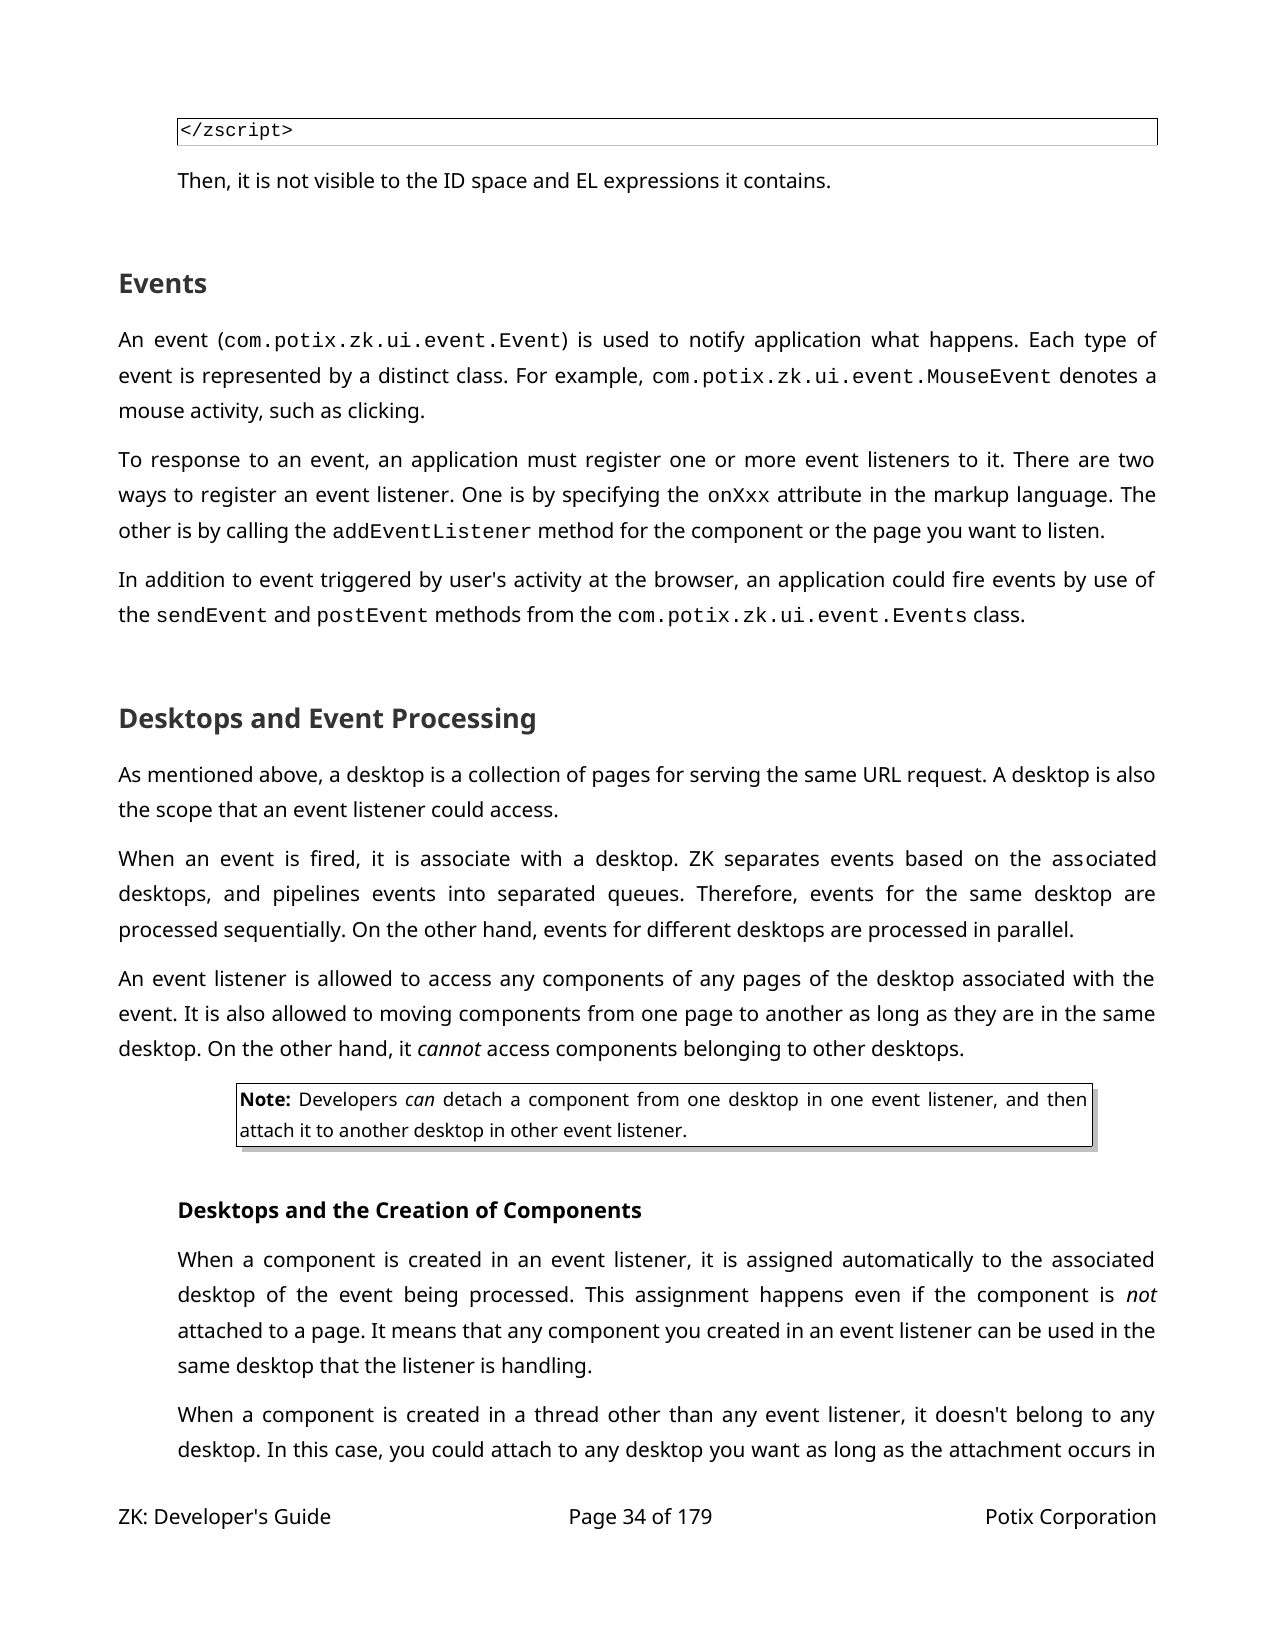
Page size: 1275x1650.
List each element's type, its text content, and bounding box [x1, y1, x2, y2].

text When an event is fired, it is associate with a desktop. ZK separates events based on the associated desktops, and pipelines events into separated queues. Therefore, events for the same desktop are processed sequentially. On the other hand, events for different desktops are processed in parallel. [118, 844, 1157, 943]
subtitle Desktops and the Creation of Components [177, 1195, 1157, 1225]
subtitle Events [118, 265, 1157, 302]
text To response to an event, an application must register one or more event listeners to it. There are two ways to register an event listener. One is by specifying the onXxx attribute in the markup language. The other is by calling the addEventListener method for the component or the page you want to listen. [118, 445, 1157, 545]
text An event listener is allowed to access any components of any pages of the desktop associated with the event. It is also allowed to moving components from one page to another as long as they are in the same desktop. On the other hand, it cannot access components belonging to other desktops. [118, 964, 1157, 1062]
text As mentioned above, a desktop is a collection of pages for serving the same URL request. A desktop is also the scope that an event listener could access. [118, 760, 1157, 824]
subtitle Desktops and Event Processing [118, 700, 1157, 737]
text When a component is created in an event listener, it is assigned automatically to the associated desktop of the event being processed. This assignment happens even if the component is not attached to a page. It means that any component you created in an event listener can be used in the same desktop that the listener is handling. [177, 1245, 1157, 1379]
text An event (com.potix.zk.ui.event.Event) is used to notify application what happens. Each type of event is represented by a distinct class. For example, com.potix.zk.ui.event.MouseEvent denotes a mouse activity, such as clicking. [118, 326, 1157, 425]
text Then, it is not visible to the ID space and EL expressions it contains. [177, 166, 1157, 194]
text When a component is created in a thread other than any event listener, it doesn't belong to any desktop. In this case, you could attach to any desktop you want as long as the attachment occurs in [177, 1400, 1157, 1463]
text Note: Developers can detach a component from one desktop in one event listener, and then attach it to another desktop in other event listener. [237, 1084, 1092, 1146]
text </zscript> [178, 119, 1157, 145]
text In addition to event triggered by user's activity at the browser, an application could fire events by use of the sendEvent and postEvent methods from the com.potix.zk.ui.event.Events class. [118, 565, 1157, 629]
